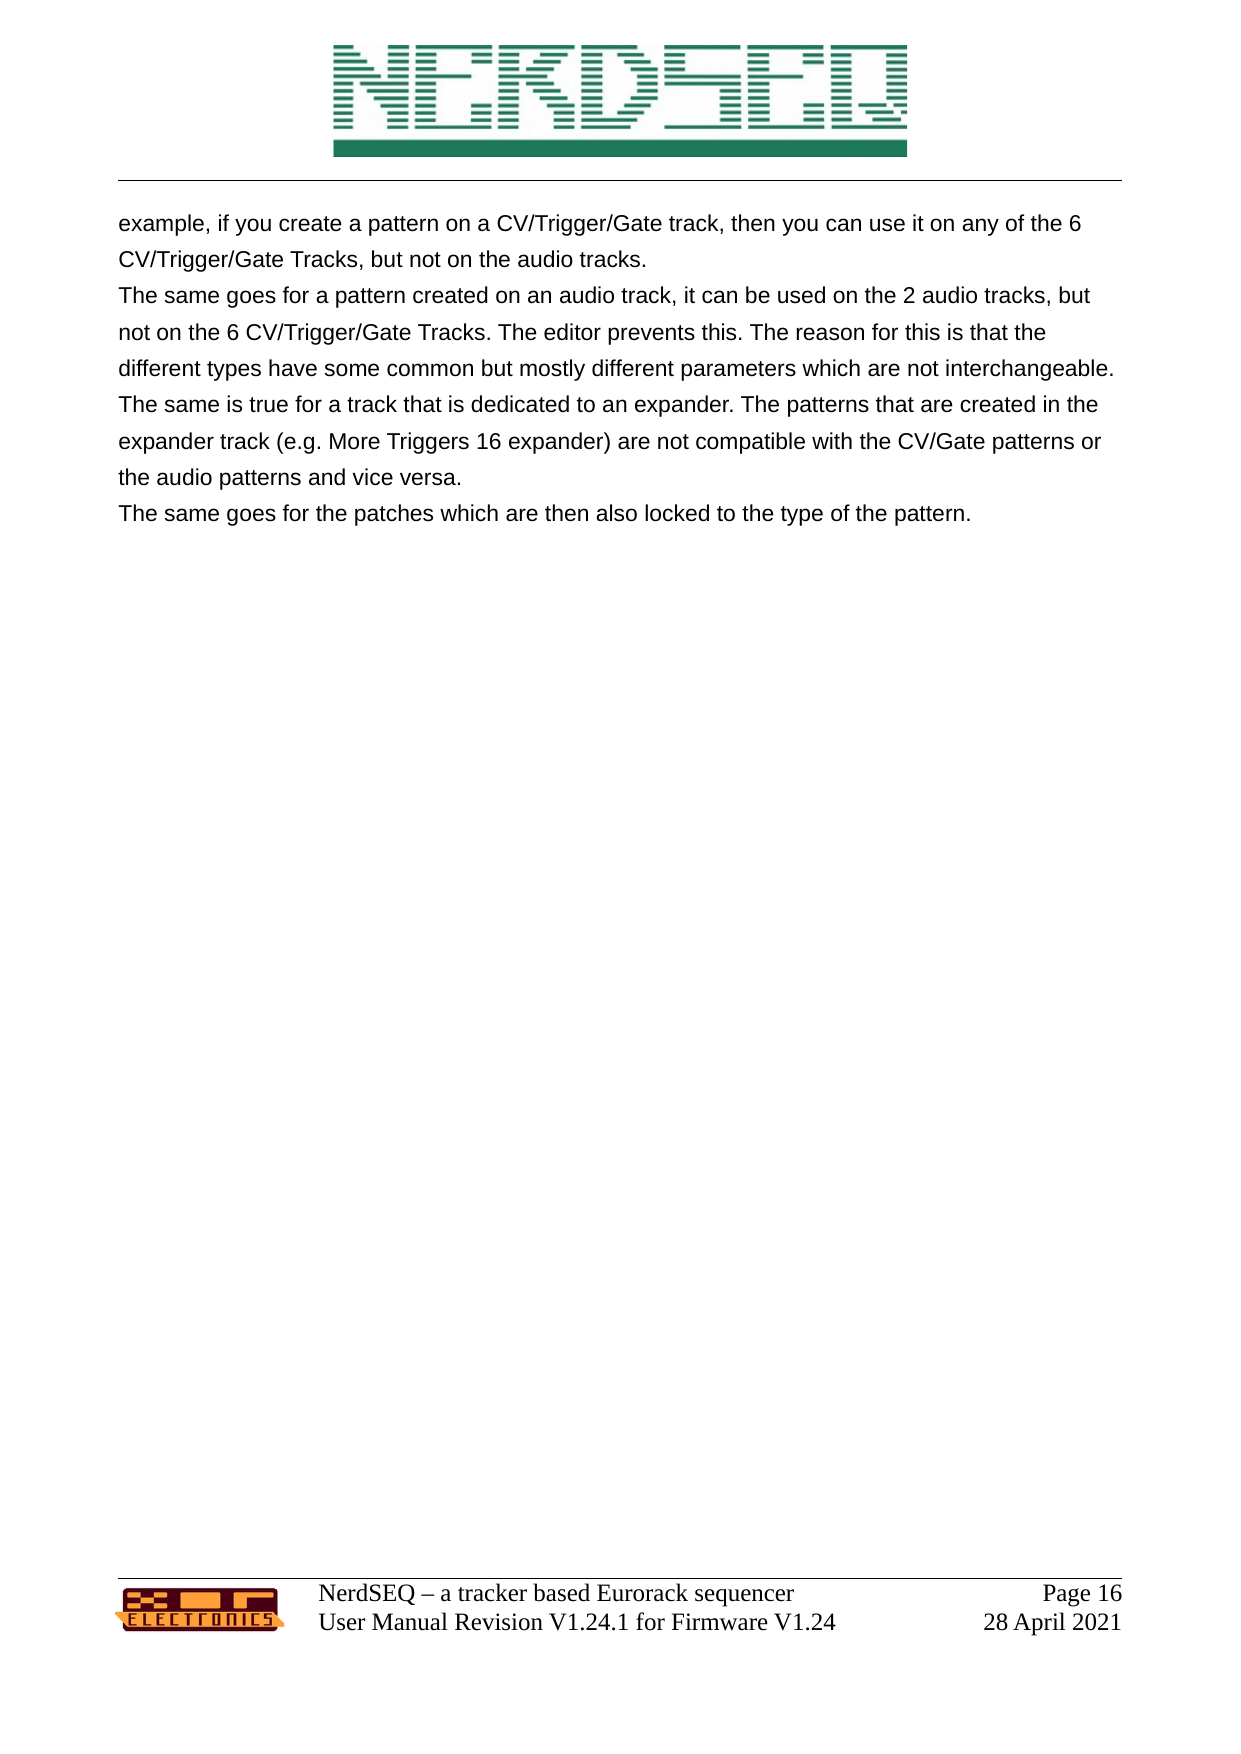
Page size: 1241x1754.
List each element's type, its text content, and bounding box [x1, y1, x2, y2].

text The same goes for a pattern created on an audio track, it can be used on the 2 audio tracks, but not on the 6 CV/Trigger/Gate Tracks. The editor prevents this. The reason for this is that the different types have some common but mostly different parameters which are not interchangeable. The same is true for a track that is dedicated to an expander. The patterns that are created in the expander track (e.g. More Triggers 16 expander) are not compatible with the CV/Gate patterns or the audio patterns and vice versa. [118, 282, 1122, 490]
text The same goes for the patches which are then also locked to the type of the pattern. [118, 500, 1122, 527]
picture [333, 45, 908, 157]
picture [115, 1584, 285, 1634]
text example, if you create a pattern on a CV/Trigger/Gate track, then you can use it on any of the 6 CV/Trigger/Gate Tracks, but not on the audio tracks. [118, 209, 1122, 272]
